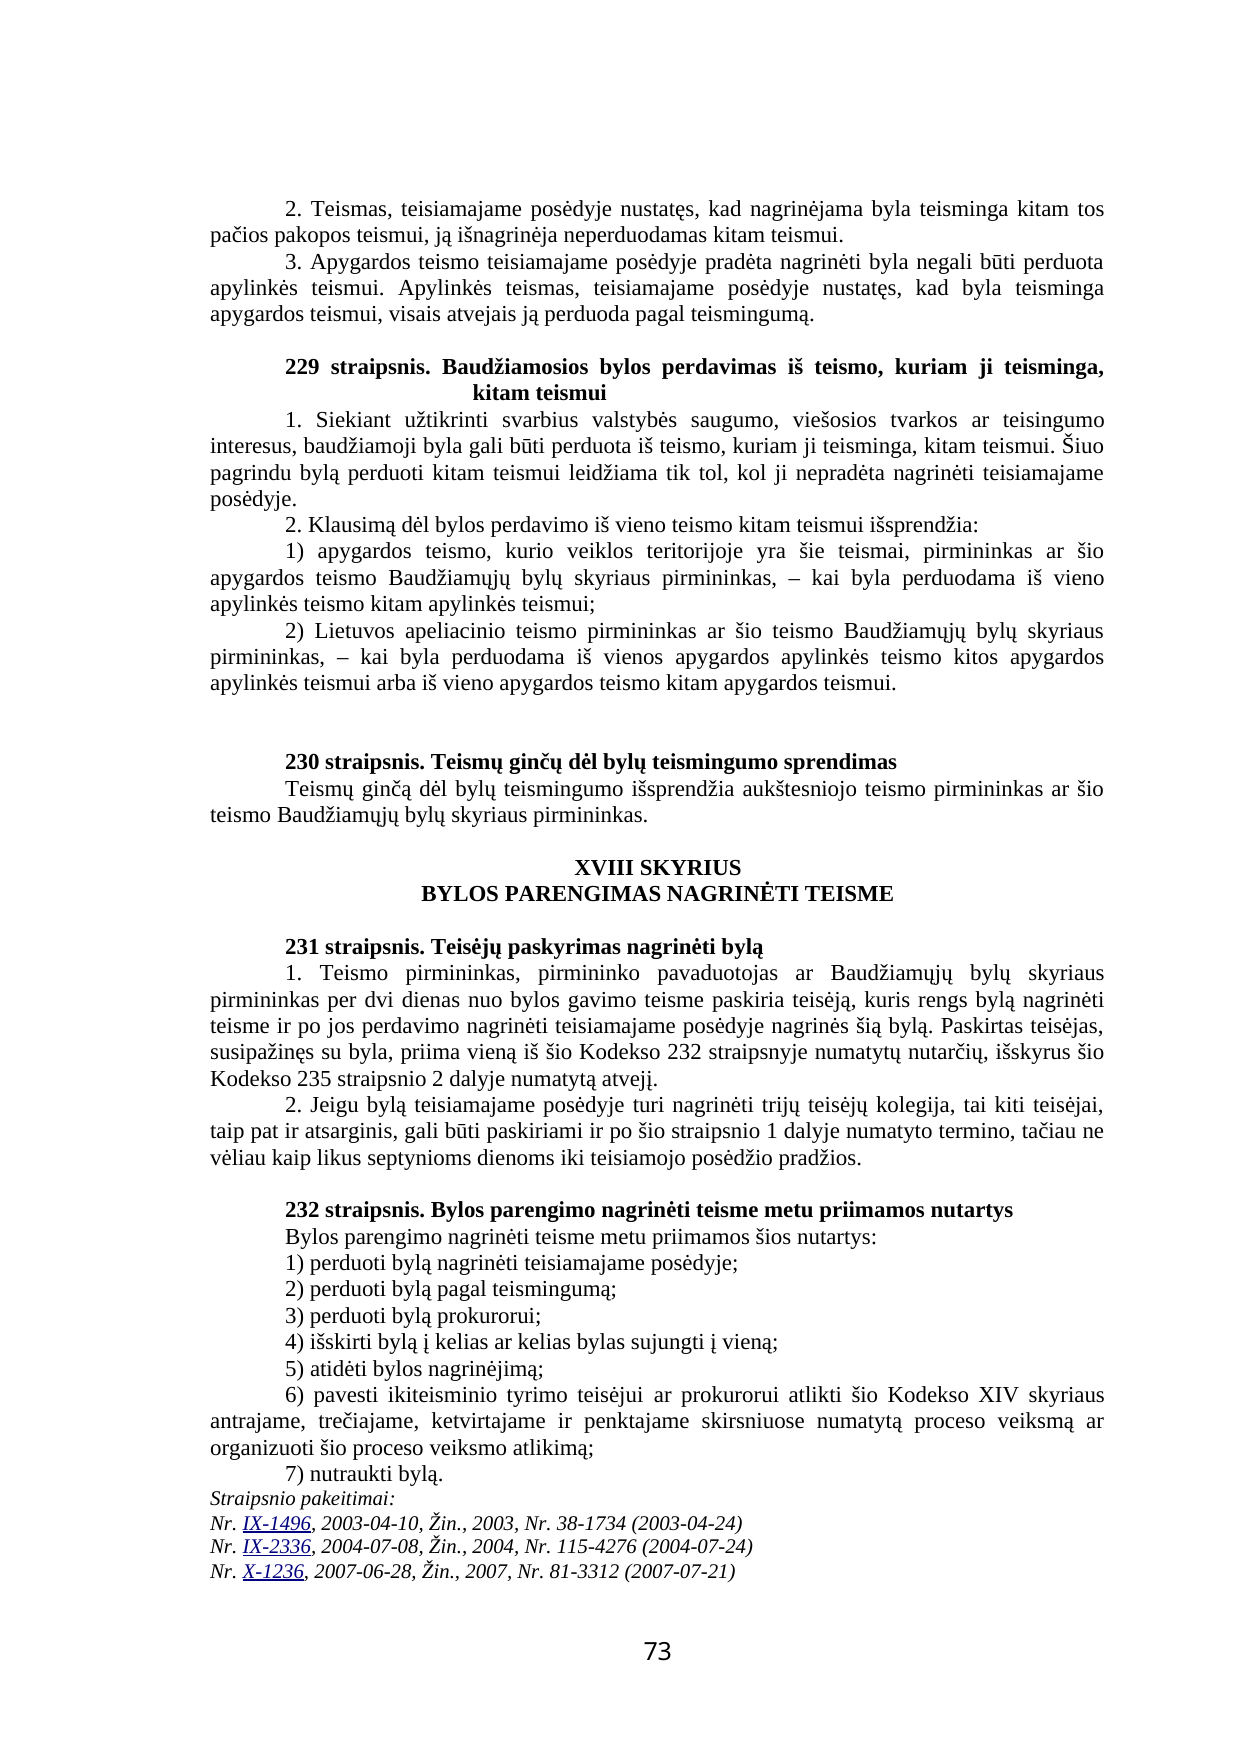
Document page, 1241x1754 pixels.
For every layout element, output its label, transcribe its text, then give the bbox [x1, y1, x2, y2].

text 7) nutraukti bylą. [210, 1460, 1106, 1486]
text 2. Klausimą dėl bylos perdavimo iš vieno teismo kitam teismui išsprendžia: [210, 511, 1106, 538]
text 4) išskirti bylą į kelias ar kelias bylas sujungti į vieną; [210, 1328, 1106, 1354]
text 5) atidėti bylos nagrinėjimą; [210, 1354, 1106, 1381]
text 230 straipsnis. Teismų ginčų dėl bylų teismingumo sprendimas [210, 748, 1106, 775]
text 2) perduoti bylą pagal teismingumą; [210, 1276, 1106, 1302]
text 6) pavesti ikiteisminio tyrimo teisėjui ar prokurorui atlikti šio Kodekso XIV skyriaus antrajame, trečiajame, ketvirtajame ir penktajame skirsniuose numatytą proceso veiksmą ar organizuoti šio proceso veiksmo atlikimą; [210, 1381, 1106, 1460]
text 1. Teismo pirmininkas, pirmininko pavaduotojas ar Baudžiamųjų bylų skyriaus pirmininkas per dvi dienas nuo bylos gavimo teisme paskiria teisėją, kuris rengs bylą nagrinėti teisme ir po jos perdavimo nagrinėti teisiamajame posėdyje nagrinės šią bylą. Paskirtas teisėjas, susipažinęs su byla, priima vieną iš šio Kodekso 232 straipsnyje numatytų nutarčių, išskyrus šio Kodekso 235 straipsnio 2 dalyje numatytą atvejį. [210, 959, 1106, 1091]
text 1) perduoti bylą nagrinėti teisiamajame posėdyje; [210, 1249, 1106, 1276]
text Nr. IX-2336, 2004-07-08, Žin., 2004, Nr. 115-4276 (2004-07-24) [210, 1534, 1106, 1558]
text Bylos parengimo nagrinėti teisme metu priimamos šios nutartys: [210, 1223, 1106, 1249]
text Straipsnio pakeitimai: [210, 1486, 1106, 1510]
text 1. Siekiant užtikrinti svarbius valstybės saugumo, viešosios tvarkos ar teisingumo interesus, baudžiamoji byla gali būti perduota iš teismo, kuriam ji teisminga, kitam teismui. Šiuo pagrindu bylą perduoti kitam teismui leidžiama tik tol, kol ji nepradėta nagrinėti teisiamajame posėdyje. [210, 406, 1106, 511]
text Nr. X-1236, 2007-06-28, Žin., 2007, Nr. 81-3312 (2007-07-21) [210, 1558, 1106, 1583]
text 2. Teismas, teisiamajame posėdyje nustatęs, kad nagrinėjama byla teisminga kitam tos pačios pakopos teismui, ją išnagrinėja neperduodamas kitam teismui. [210, 195, 1106, 248]
text 1) apygardos teismo, kurio veiklos teritorijoje yra šie teismai, pirmininkas ar šio apygardos teismo Baudžiamųjų bylų skyriaus pirmininkas, – kai byla perduodama iš vieno apylinkės teismo kitam apylinkės teismui; [210, 538, 1106, 617]
text 3. Apygardos teismo teisiamajame posėdyje pradėta nagrinėti byla negali būti perduota apylinkės teismui. Apylinkės teismas, teisiamajame posėdyje nustatęs, kad byla teisminga apygardos teismui, visais atvejais ją perduoda pagal teismingumą. [210, 248, 1106, 327]
text 229 straipsnis. Baudžiamosios bylos perdavimas iš teismo, kuriam ji teisminga, kitam teismui [285, 353, 1106, 406]
text 3) perduoti bylą prokurorui; [210, 1302, 1106, 1328]
text 231 straipsnis. Teisėjų paskyrimas nagrinėti bylą [210, 933, 1106, 959]
subtitle XVIII skyrius [210, 854, 1106, 880]
text Bylos parengimas nagrinėti teisme [210, 880, 1106, 907]
text Teismų ginčą dėl bylų teismingumo išsprendžia aukštesniojo teismo pirmininkas ar šio teismo Baudžiamųjų bylų skyriaus pirmininkas. [210, 775, 1106, 827]
text 2. Jeigu bylą teisiamajame posėdyje turi nagrinėti trijų teisėjų kolegija, tai kiti teisėjai, taip pat ir atsarginis, gali būti paskiriami ir po šio straipsnio 1 dalyje numatyto termino, tačiau ne vėliau kaip likus septynioms dienoms iki teisiamojo posėdžio pradžios. [210, 1091, 1106, 1170]
text Nr. IX-1496, 2003-04-10, Žin., 2003, Nr. 38-1734 (2003-04-24) [210, 1510, 1106, 1534]
text 2) Lietuvos apeliacinio teismo pirmininkas ar šio teismo Baudžiamųjų bylų skyriaus pirmininkas, – kai byla perduodama iš vienos apygardos apylinkės teismo kitos apygardos apylinkės teismui arba iš vieno apygardos teismo kitam apygardos teismui. [210, 617, 1106, 696]
text 232 straipsnis. Bylos parengimo nagrinėti teisme metu priimamos nutartys [210, 1196, 1106, 1223]
